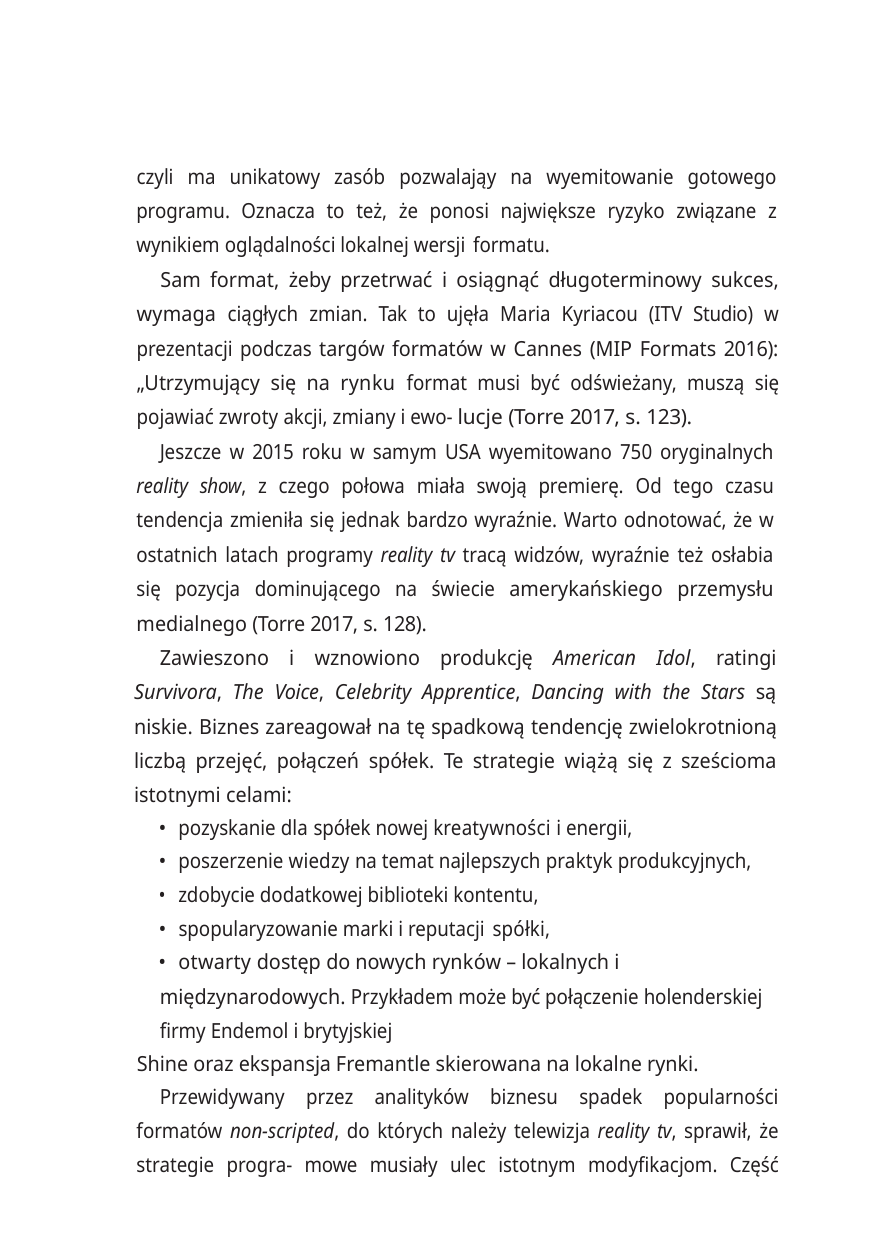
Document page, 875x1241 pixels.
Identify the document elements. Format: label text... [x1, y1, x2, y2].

text Zawieszono i wznowiono produkcję American Idol, ratingi Survivora, The Voice, Celebrity Apprentice, Dancing with the Stars są niskie. Biznes zareagował na tę spadkową tendencję zwielokrotnioną liczbą przejęć, połączeń spółek. Te strategie wiążą się z sześcioma istotnymi celami: [134, 643, 777, 809]
text Shine oraz ekspansja Fremantle skierowana na lokalne rynki. [137, 1051, 791, 1076]
text Przewidywany przez analityków biznesu spadek popularności formatów non-scripted, do których należy telewizja reality tv, sprawił, że strategie progra- mowe musiały ulec istotnym modyfikacjom. Część [136, 1082, 779, 1179]
list otwarty dostęp do nowych rynków – lokalnych i międzynarodowych. Przykładem może być połączenie holenderskiej firmy Endemol i brytyjskiej [158, 947, 773, 1045]
text czyli ma unikatowy zasób pozwalająy na wyemitowanie gotowego programu. Oznacza to też, że ponosi największe ryzyko związane z wynikiem oglądalności lokalnej wersji formatu. [136, 162, 777, 259]
text Sam format, żeby przetrwać i osiągnąć długoterminowy sukces, wymaga ciągłych zmian. Tak to ujęła Maria Kyriacou (ITV Studio) w prezentacji podczas targów formatów w Cannes (MIP Formats 2016): „Utrzymujący się na rynku format musi być odświeżany, muszą się pojawiać zwroty akcji, zmiany i ewo- lucje (Torre 2017, s. 123). [136, 265, 779, 431]
list zdobycie dodatkowej biblioteki kontentu, [158, 880, 791, 908]
list pozyskanie dla spółek nowej kreatywności i energii, [158, 815, 791, 841]
text Jeszcze w 2015 roku w samym USA wyemitowano 750 oryginalnych reality show, z czego połowa miała swoją premierę. Od tego czasu tendencja zmieniła się jednak bardzo wyraźnie. Warto odnotować, że w ostatnich latach programy reality tv tracą widzów, wyraźnie też osłabia się pozycja dominującego na świecie amerykańskiego przemysłu medialnego (Torre 2017, s. 128). [136, 437, 774, 637]
list spopularyzowanie marki i reputacji spółki, [158, 914, 791, 942]
list poszerzenie wiedzy na temat najlepszych praktyk produkcyjnych, [158, 846, 791, 875]
